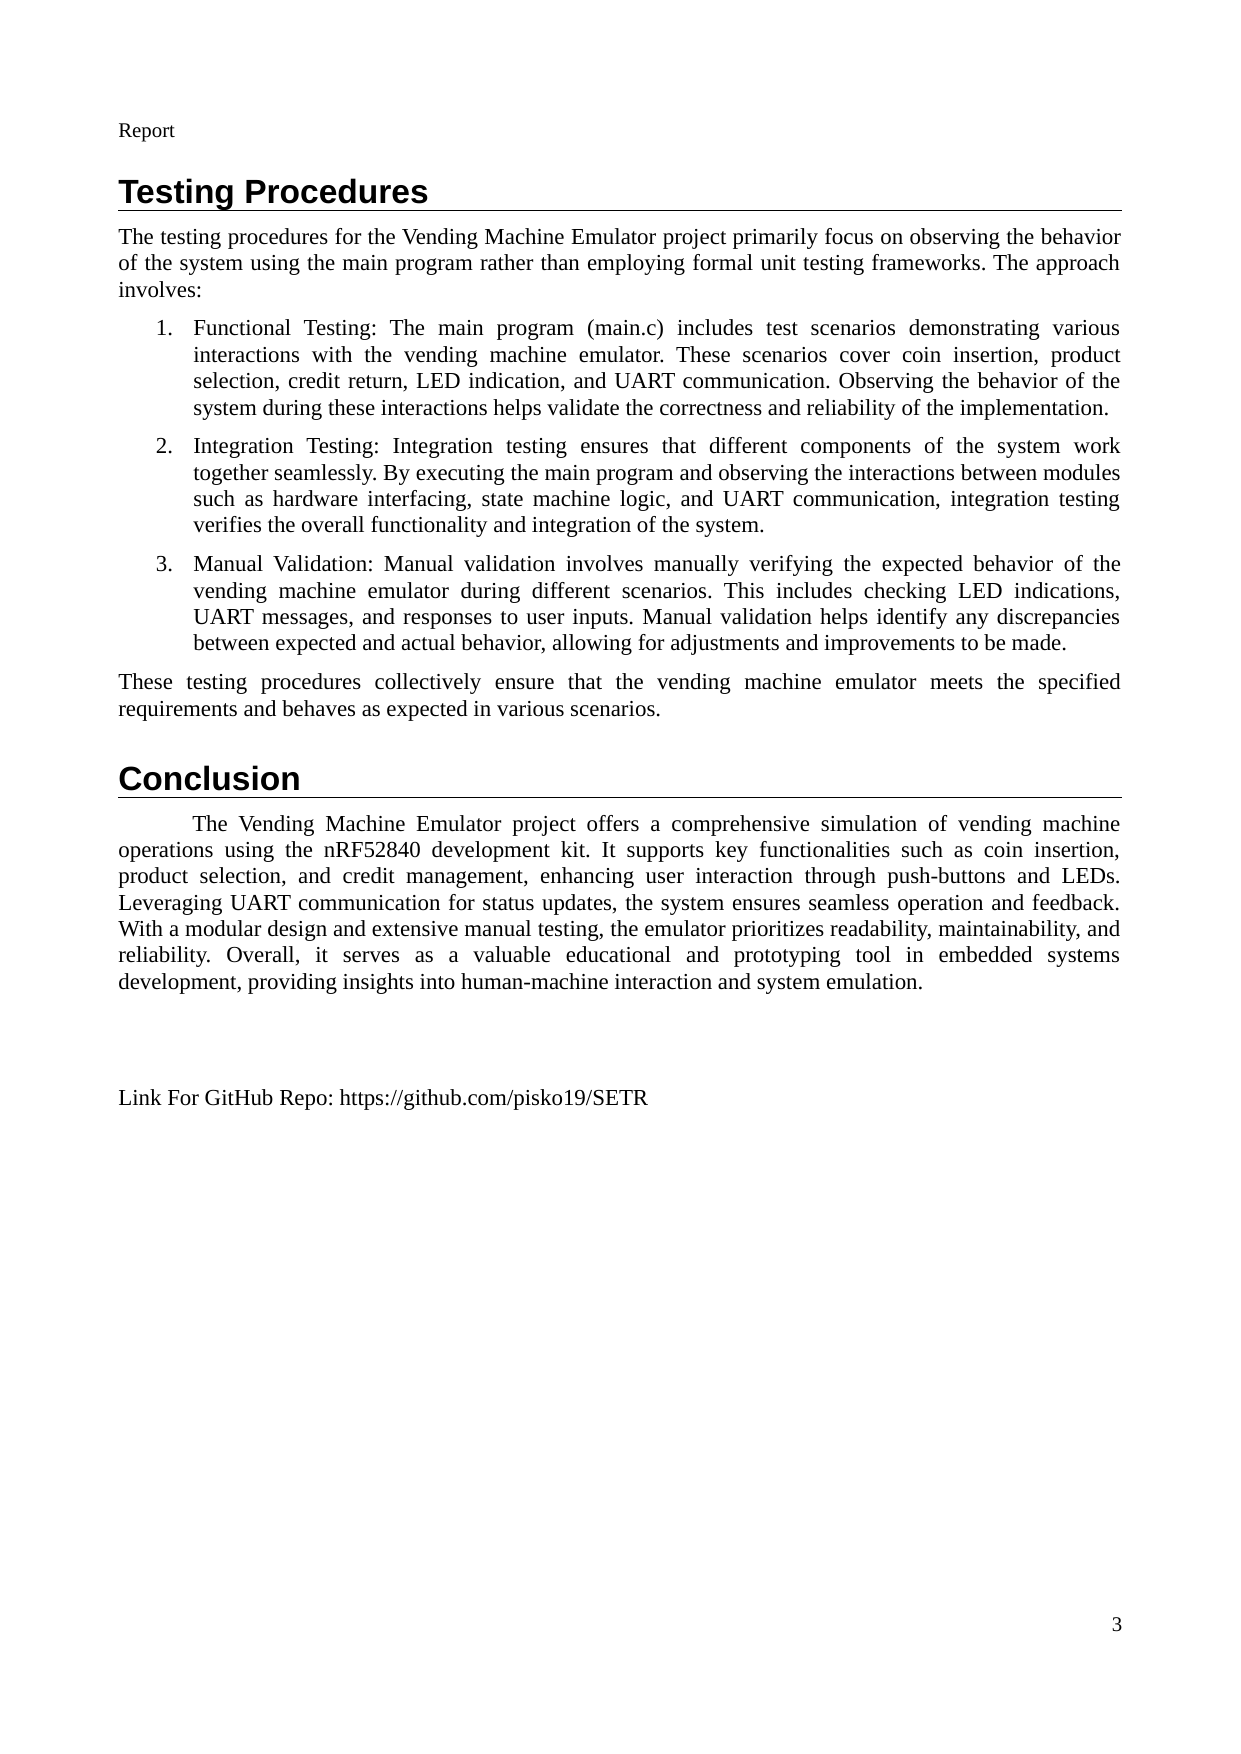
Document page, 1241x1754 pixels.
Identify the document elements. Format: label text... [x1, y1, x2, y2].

subtitle Conclusion [118, 758, 1122, 797]
list Manual Validation: Manual validation involves manually verifying the expected behavior of the vending machine emulator during different scenarios. This includes checking LED indications, UART messages, and responses to user inputs. Manual validation helps identify any discrepancies between expected and actual behavior, allowing for adjustments and improvements to be made. [156, 550, 1122, 656]
subtitle Testing Procedures [118, 172, 1122, 210]
text The Vending Machine Emulator project offers a comprehensive simulation of vending machine operations using the nRF52840 development kit. It supports key functionalities such as coin insertion, product selection, and credit management, enhancing user interaction through push-buttons and LEDs. Leveraging UART communication for status updates, the system ensures seamless operation and feedback. With a modular design and extensive manual testing, the emulator prioritizes readability, maintainability, and reliability. Overall, it serves as a valuable educational and prototyping tool in embedded systems development, providing insights into human-machine interaction and system emulation. [118, 810, 1122, 994]
text Link For GitHub Repo: https://github.com/pisko19/SETR [118, 1084, 1122, 1111]
list Integration Testing: Integration testing ensures that different components of the system work together seamlessly. By executing the main program and observing the interactions between modules such as hardware interfacing, state machine logic, and UART communication, integration testing verifies the overall functionality and integration of the system. [156, 432, 1122, 538]
text These testing procedures collectively ensure that the vending machine emulator meets the specified requirements and behaves as expected in various scenarios. [118, 668, 1122, 721]
text The testing procedures for the Vending Machine Emulator project primarily focus on observing the behavior of the system using the main program rather than employing formal unit testing frameworks. The approach involves: [118, 223, 1122, 302]
list Functional Testing: The main program (main.c) includes test scenarios demonstrating various interactions with the vending machine emulator. These scenarios cover coin insertion, product selection, credit return, LED indication, and UART communication. Observing the behavior of the system during these interactions helps validate the correctness and reliability of the implementation. [156, 314, 1122, 420]
